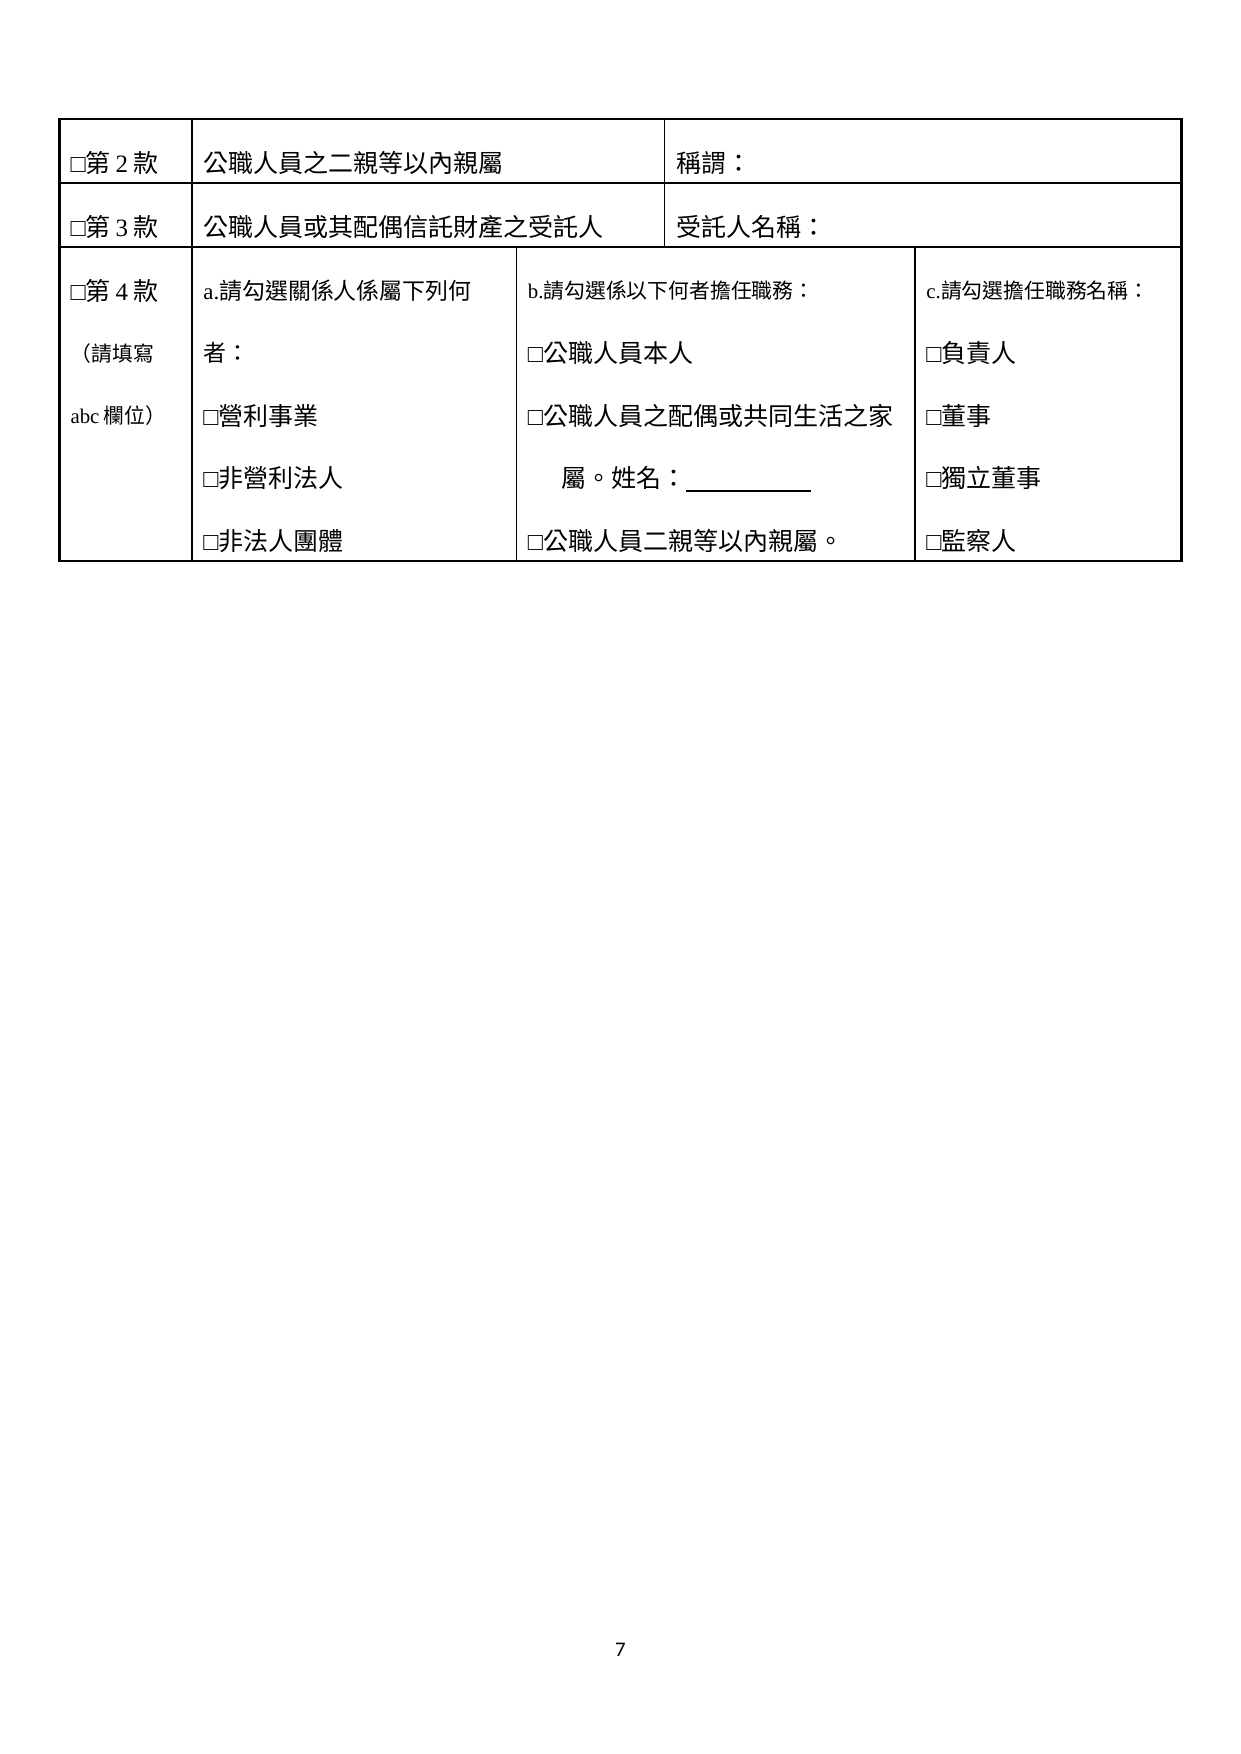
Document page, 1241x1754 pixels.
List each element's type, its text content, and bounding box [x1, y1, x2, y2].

table_cell c.請勾選擔任職務名稱： □負責人 □董事 □獨立董事 □監察人 [916, 248, 1180, 560]
table_cell 受託人名稱： [665, 184, 1180, 246]
table_cell b.請勾選係以下何者擔任職務： □公職人員本人 □公職人員之配偶或共同生活之家屬。姓名： □公職人員二親等以內親屬。 [517, 248, 914, 560]
table_cell 公職人員或其配偶信託財產之受託人 [193, 184, 664, 246]
table_cell □第3款 [61, 184, 191, 246]
table_cell □第4款 （請填寫abc欄位） [61, 248, 191, 560]
table_cell 稱謂： [665, 120, 1180, 182]
table_cell 公職人員之二親等以內親屬 [193, 120, 664, 182]
table_cell □第2款 [61, 120, 191, 182]
table_cell a.請勾選關係人係屬下列何者： □營利事業 □非營利法人 □非法人團體 [193, 248, 516, 560]
